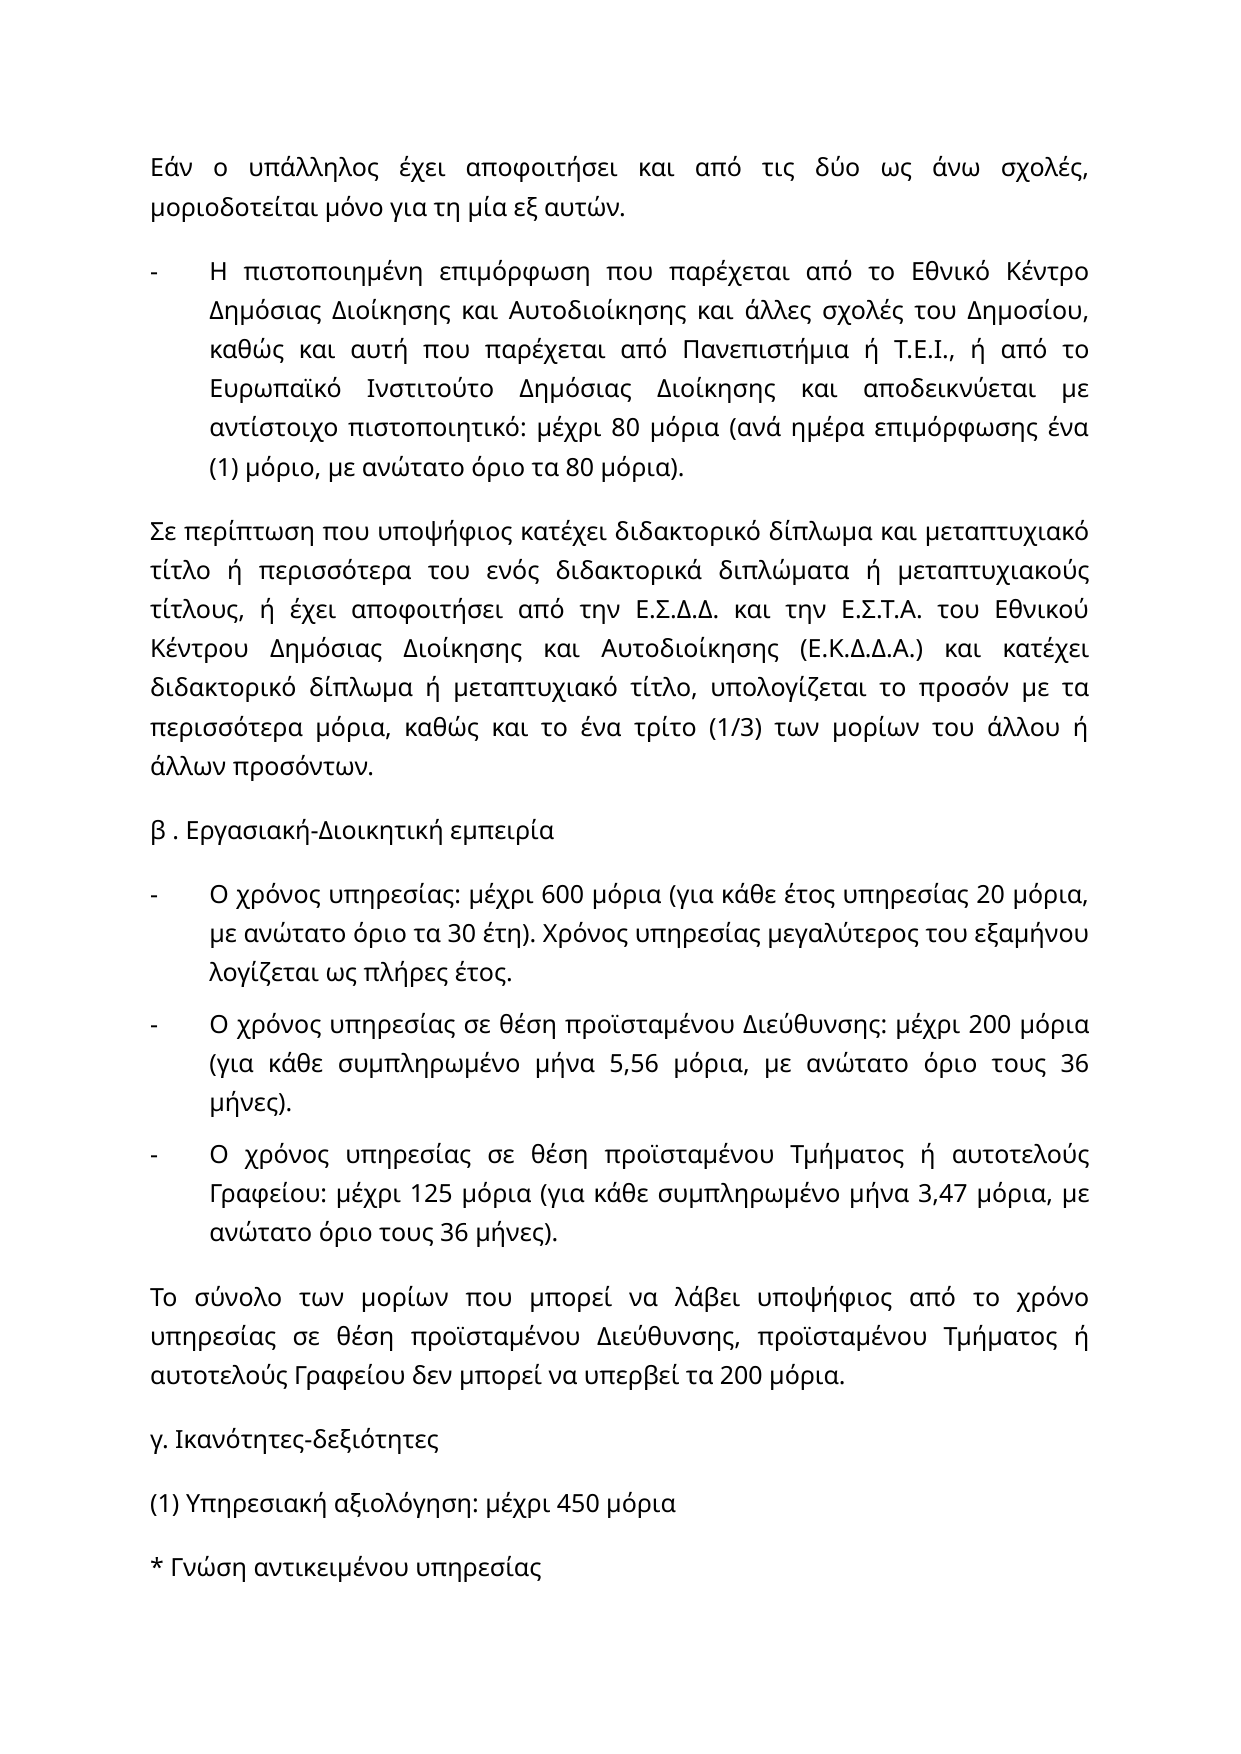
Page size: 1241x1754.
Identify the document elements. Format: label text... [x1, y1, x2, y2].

list - Ο χρόνος υπηρεσίας: μέχρι 600 μόρια (για κάθε έτος υπηρεσίας 20 μόρια, με ανώτατο όριο τα 30 έτη). Χρόνος υπηρεσίας μεγαλύτερος του εξαμήνου λογίζεται ως πλήρες έτος. [150, 877, 1090, 989]
text (1) Υπηρεσιακή αξιολόγηση: μέχρι 450 μόρια [150, 1486, 1090, 1520]
text Εάν ο υπάλληλος έχει αποφοιτήσει και από τις δύο ως άνω σχολές, μοριοδοτείται μόνο για τη μία εξ αυτών. [150, 150, 1090, 223]
text Το σύνολο των μορίων που μπορεί να λάβει υποψήφιος από το χρόνο υπηρεσίας σε θέση προϊσταμένου Διεύθυνσης, προϊσταμένου Τμήματος ή αυτοτελούς Γραφείου δεν μπορεί να υπερβεί τα 200 μόρια. [150, 1279, 1090, 1392]
text Σε περίπτωση που υποψήφιος κατέχει διδακτορικό δίπλωμα και μεταπτυχιακό τίτλο ή περισσότερα του ενός διδακτορικά διπλώματα ή μεταπτυχιακούς τίτλους, ή έχει αποφοιτήσει από την Ε.Σ.Δ.Δ. και την Ε.Σ.Τ.Α. του Εθνικού Κέντρου Δημόσιας Διοίκησης και Αυτοδιοίκησης (Ε.Κ.Δ.Δ.Α.) και κατέχει διδακτορικό δίπλωμα ή μεταπτυχιακό τίτλο, υπολογίζεται το προσόν με τα περισσότερα μόρια, καθώς και το ένα τρίτο (1/3) των μορίων του άλλου ή άλλων προσόντων. [150, 513, 1090, 782]
text β . Εργασιακή-Διοικητική εμπειρία [150, 812, 1090, 847]
text * Γνώση αντικειμένου υπηρεσίας [150, 1550, 1090, 1584]
list - Ο χρόνος υπηρεσίας σε θέση προϊσταμένου Διεύθυνσης: μέχρι 200 μόρια (για κάθε συμπληρωμένο μήνα 5,56 μόρια, με ανώτατο όριο τους 36 μήνες). [150, 1007, 1090, 1119]
text γ. Ικανότητες-δεξιότητες [150, 1422, 1090, 1456]
list - Ο χρόνος υπηρεσίας σε θέση προϊσταμένου Τμήματος ή αυτοτελούς Γραφείου: μέχρι 125 μόρια (για κάθε συμπληρωμένο μήνα 3,47 μόρια, με ανώτατο όριο τους 36 μήνες). [150, 1137, 1090, 1249]
list - Η πιστοποιημένη επιμόρφωση που παρέχεται από το Εθνικό Κέντρο Δημόσιας Διοίκησης και Αυτοδιοίκησης και άλλες σχολές του Δημοσίου, καθώς και αυτή που παρέχεται από Πανεπιστήμια ή Τ.Ε.Ι., ή από το Ευρωπαϊκό Ινστιτούτο Δημόσιας Διοίκησης και αποδεικνύεται με αντίστοιχο πιστοποιητικό: μέχρι 80 μόρια (ανά ημέρα επιμόρφωσης ένα (1) μόριο, με ανώτατο όριο τα 80 μόρια). [150, 253, 1090, 483]
